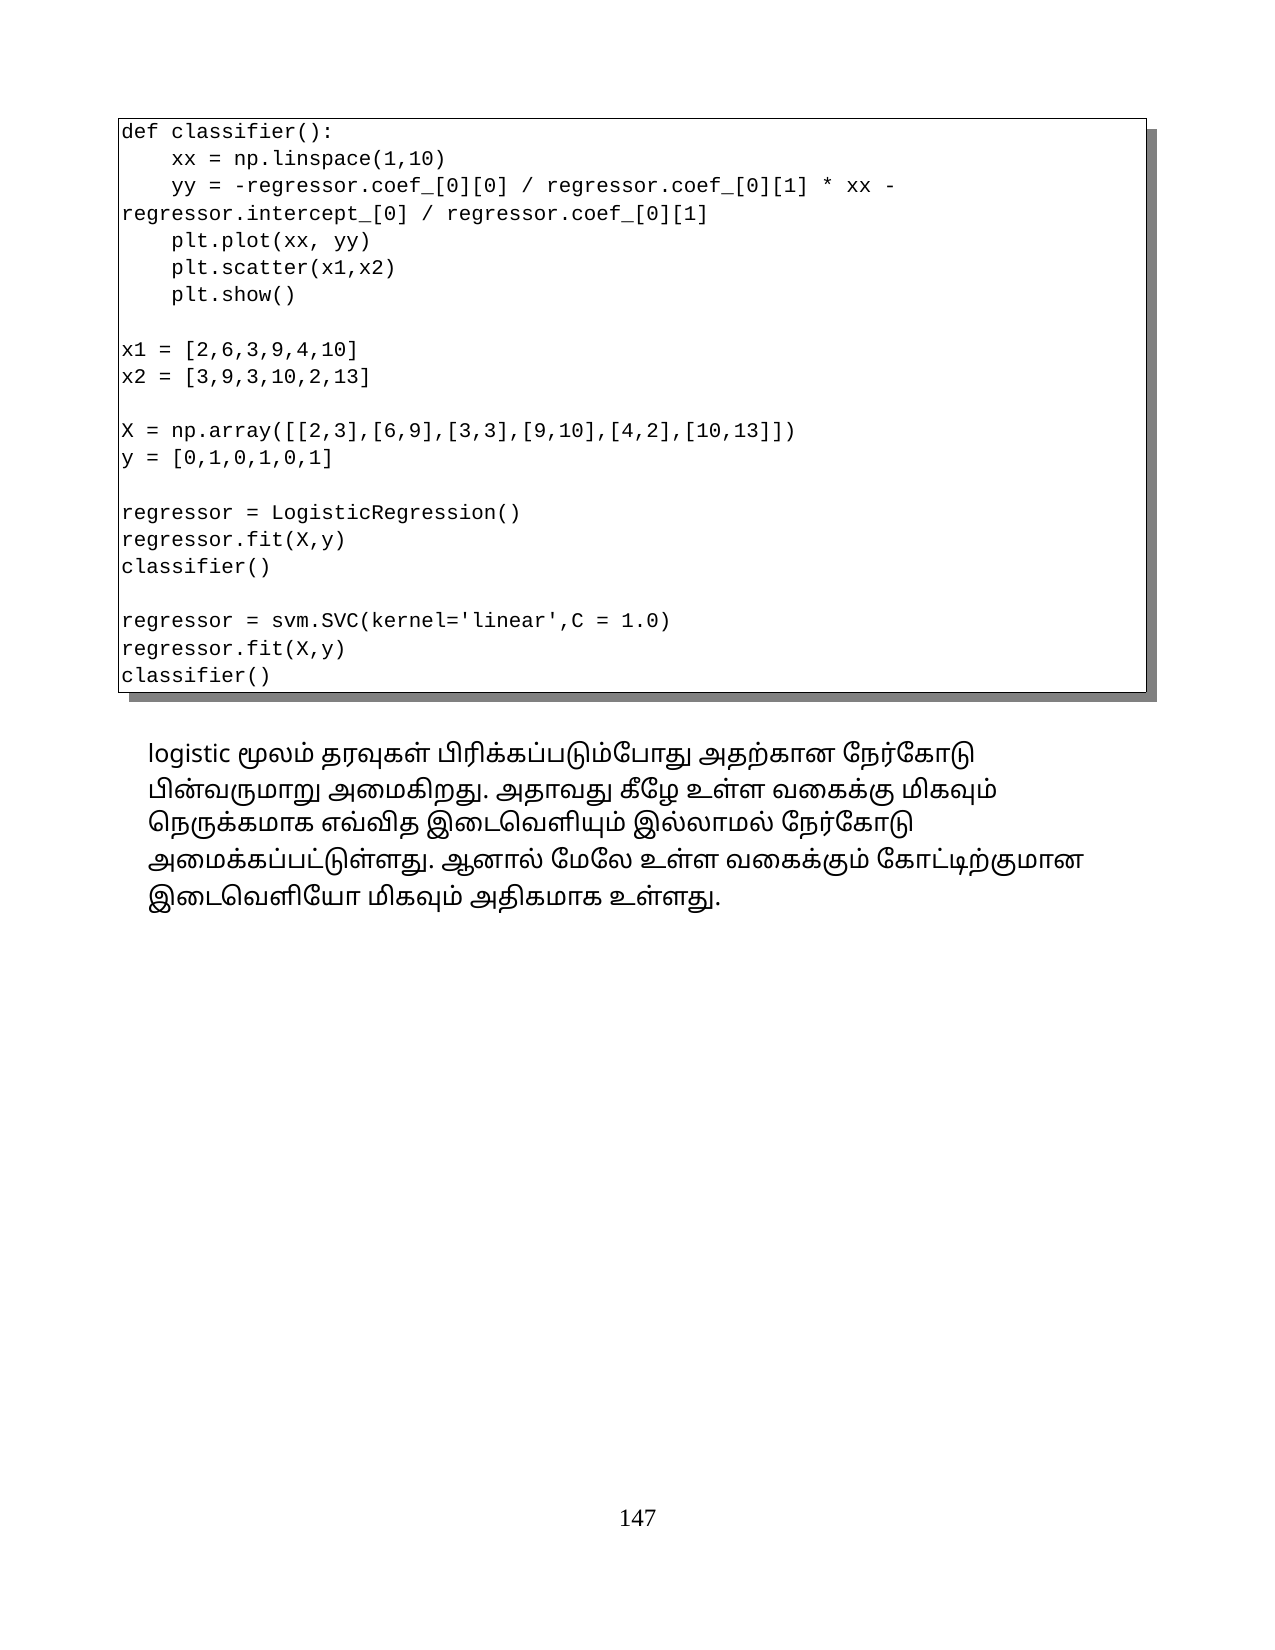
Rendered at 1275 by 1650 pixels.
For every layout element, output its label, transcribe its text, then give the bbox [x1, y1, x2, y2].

text X = np.array([[2,3],[6,9],[3,3],[9,10],[4,2],[10,13]]) [119, 417, 1146, 444]
text classifier() [119, 662, 1146, 692]
text def classifier(): [119, 119, 1146, 145]
text plt.plot(xx, yy) [119, 227, 1146, 253]
text classifier() [119, 553, 1146, 580]
text regressor.fit(X,y) [119, 635, 1146, 661]
text regressor = LogisticRegression() [119, 499, 1146, 525]
text y = [0,1,0,1,0,1] [119, 444, 1146, 471]
text logistic மூலம் தரவுகள் பிரிக்கப்படும்போது அதற்கான நேர்கோடு பின்வருமாறு அமைகிறது. அதாவது கீழே உள்ள வகைக்கு மிகவும் நெருக்கமாக எவ்வித இடைவெளியும் இல்லாமல் நேர்கோடு அமைக்கப்பட்டுள்ளது. ஆனால் மேலே உள்ள வகைக்கும் கோட்டிற்குமான இடைவெளியோ மிகவும் அதிகமாக உள்ளது. [118, 706, 1157, 945]
text x1 = [2,6,3,9,4,10] [119, 336, 1146, 362]
text regressor = svm.SVC(kernel='linear',C = 1.0) [119, 607, 1146, 634]
text regressor.fit(X,y) [119, 526, 1146, 553]
text xx = np.linspace(1,10) [119, 145, 1146, 172]
text plt.scatter(x1,x2) [119, 254, 1146, 281]
text plt.show() [119, 281, 1146, 308]
text x2 = [3,9,3,10,2,13] [119, 363, 1146, 389]
text yy = -regressor.coef_[0][0] / regressor.coef_[0][1] * xx - regressor.intercept_[0] / regressor.coef_[0][1] [119, 172, 1146, 226]
